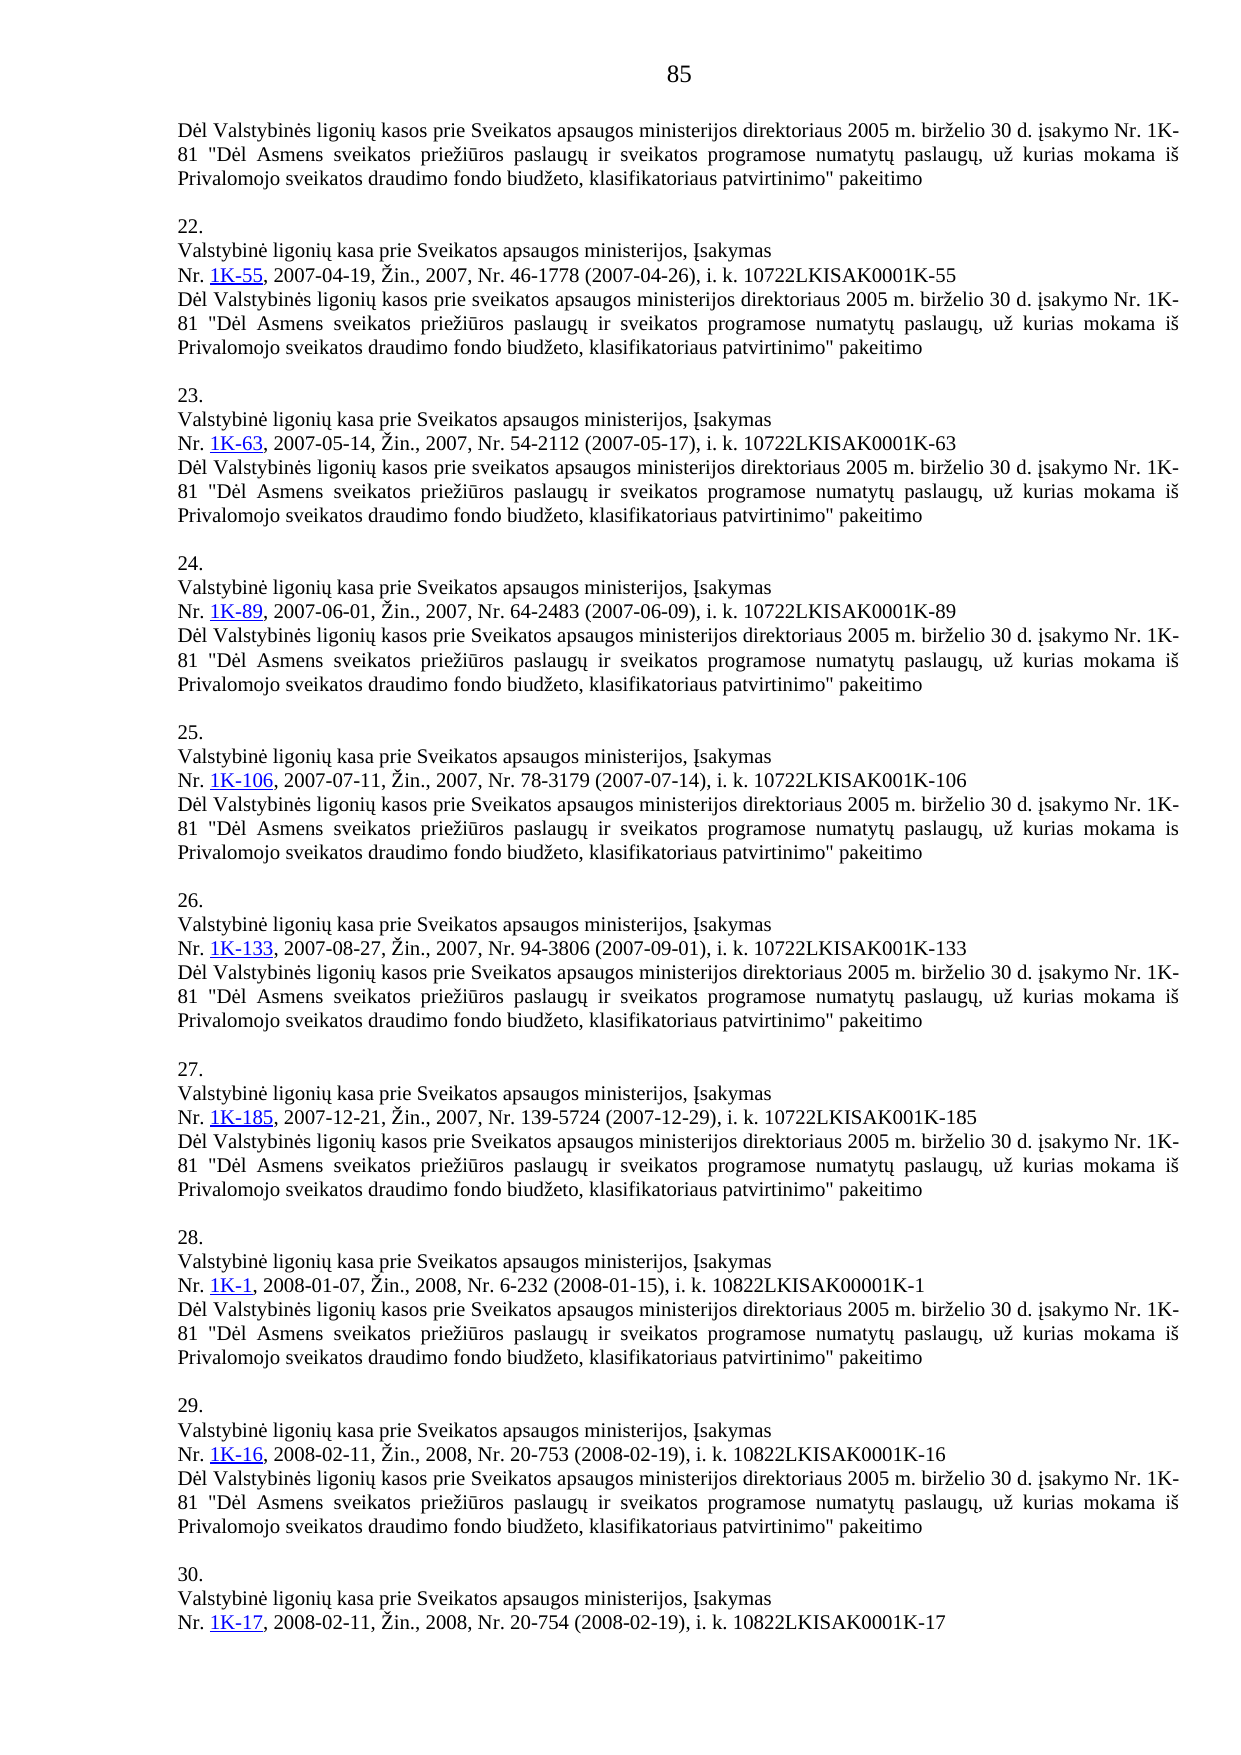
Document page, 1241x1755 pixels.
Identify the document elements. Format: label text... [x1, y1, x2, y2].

text 28. [177, 1225, 1181, 1249]
text Nr. 1K-17, 2008-02-11, Žin., 2008, Nr. 20-754 (2008-02-19), i. k. 10822LKISAK0001K-17 [177, 1610, 1181, 1634]
text 30. [177, 1562, 1181, 1586]
text Valstybinė ligonių kasa prie Sveikatos apsaugos ministerijos, Įsakymas [177, 238, 1181, 262]
text Valstybinė ligonių kasa prie Sveikatos apsaugos ministerijos, Įsakymas [177, 744, 1181, 768]
text Dėl Valstybinės ligonių kasos prie Sveikatos apsaugos ministerijos direktoriaus 2005 m. birželio 30 d. įsakymo Nr. 1K-81 "Dėl Asmens sveikatos priežiūros paslaugų ir sveikatos programose numatytų paslaugų, už kurias mokama iš Privalomojo sveikatos draudimo fondo biudžeto, klasifikatoriaus patvirtinimo" pakeitimo [177, 623, 1181, 696]
text 25. [177, 720, 1181, 744]
text Valstybinė ligonių kasa prie Sveikatos apsaugos ministerijos, Įsakymas [177, 1249, 1181, 1273]
text Nr. 1K-185, 2007-12-21, Žin., 2007, Nr. 139-5724 (2007-12-29), i. k. 10722LKISAK001K-185 [177, 1105, 1181, 1129]
text 27. [177, 1057, 1181, 1081]
text 23. [177, 383, 1181, 407]
text 26. [177, 888, 1181, 912]
text Nr. 1K-55, 2007-04-19, Žin., 2007, Nr. 46-1778 (2007-04-26), i. k. 10722LKISAK0001K-55 [177, 262, 1181, 287]
text Dėl Valstybinės ligonių kasos prie Sveikatos apsaugos ministerijos direktoriaus 2005 m. birželio 30 d. įsakymo Nr. 1K-81 "Dėl Asmens sveikatos priežiūros paslaugų ir sveikatos programose numatytų paslaugų, už kurias mokama iš Privalomojo sveikatos draudimo fondo biudžeto, klasifikatoriaus patvirtinimo" pakeitimo [177, 118, 1181, 190]
text Dėl Valstybinės ligonių kasos prie Sveikatos apsaugos ministerijos direktoriaus 2005 m. birželio 30 d. įsakymo Nr. 1K-81 "Dėl Asmens sveikatos priežiūros paslaugų ir sveikatos programose numatytų paslaugų, už kurias mokama is Privalomojo sveikatos draudimo fondo biudžeto, klasifikatoriaus patvirtinimo" pakeitimo [177, 792, 1181, 864]
text 24. [177, 551, 1181, 575]
text 29. [177, 1393, 1181, 1417]
text Valstybinė ligonių kasa prie Sveikatos apsaugos ministerijos, Įsakymas [177, 912, 1181, 936]
text Dėl Valstybinės ligonių kasos prie Sveikatos apsaugos ministerijos direktoriaus 2005 m. birželio 30 d. įsakymo Nr. 1K-81 "Dėl Asmens sveikatos priežiūros paslaugų ir sveikatos programose numatytų paslaugų, už kurias mokama iš Privalomojo sveikatos draudimo fondo biudžeto, klasifikatoriaus patvirtinimo" pakeitimo [177, 1297, 1181, 1369]
text Nr. 1K-133, 2007-08-27, Žin., 2007, Nr. 94-3806 (2007-09-01), i. k. 10722LKISAK001K-133 [177, 936, 1181, 960]
text Nr. 1K-89, 2007-06-01, Žin., 2007, Nr. 64-2483 (2007-06-09), i. k. 10722LKISAK0001K-89 [177, 599, 1181, 623]
text Nr. 1K-1, 2008-01-07, Žin., 2008, Nr. 6-232 (2008-01-15), i. k. 10822LKISAK00001K-1 [177, 1273, 1181, 1297]
text Dėl Valstybinės ligonių kasos prie Sveikatos apsaugos ministerijos direktoriaus 2005 m. birželio 30 d. įsakymo Nr. 1K-81 "Dėl Asmens sveikatos priežiūros paslaugų ir sveikatos programose numatytų paslaugų, už kurias mokama iš Privalomojo sveikatos draudimo fondo biudžeto, klasifikatoriaus patvirtinimo" pakeitimo [177, 1466, 1181, 1538]
text Dėl Valstybinės ligonių kasos prie Sveikatos apsaugos ministerijos direktoriaus 2005 m. birželio 30 d. įsakymo Nr. 1K-81 "Dėl Asmens sveikatos priežiūros paslaugų ir sveikatos programose numatytų paslaugų, už kurias mokama iš Privalomojo sveikatos draudimo fondo biudžeto, klasifikatoriaus patvirtinimo" pakeitimo [177, 960, 1181, 1032]
text Nr. 1K-63, 2007-05-14, Žin., 2007, Nr. 54-2112 (2007-05-17), i. k. 10722LKISAK0001K-63 [177, 431, 1181, 455]
text Valstybinė ligonių kasa prie Sveikatos apsaugos ministerijos, Įsakymas [177, 1586, 1181, 1610]
text Valstybinė ligonių kasa prie Sveikatos apsaugos ministerijos, Įsakymas [177, 407, 1181, 431]
text Valstybinė ligonių kasa prie Sveikatos apsaugos ministerijos, Įsakymas [177, 1417, 1181, 1442]
text Dėl Valstybinės ligonių kasos prie Sveikatos apsaugos ministerijos direktoriaus 2005 m. birželio 30 d. įsakymo Nr. 1K-81 "Dėl Asmens sveikatos priežiūros paslaugų ir sveikatos programose numatytų paslaugų, už kurias mokama iš Privalomojo sveikatos draudimo fondo biudžeto, klasifikatoriaus patvirtinimo" pakeitimo [177, 1129, 1181, 1201]
text Valstybinė ligonių kasa prie Sveikatos apsaugos ministerijos, Įsakymas [177, 575, 1181, 599]
text 22. [177, 214, 1181, 238]
text Dėl Valstybinės ligonių kasos prie sveikatos apsaugos ministerijos direktoriaus 2005 m. birželio 30 d. įsakymo Nr. 1K-81 "Dėl Asmens sveikatos priežiūros paslaugų ir sveikatos programose numatytų paslaugų, už kurias mokama iš Privalomojo sveikatos draudimo fondo biudžeto, klasifikatoriaus patvirtinimo" pakeitimo [177, 455, 1181, 527]
text Nr. 1K-16, 2008-02-11, Žin., 2008, Nr. 20-753 (2008-02-19), i. k. 10822LKISAK0001K-16 [177, 1442, 1181, 1466]
text Valstybinė ligonių kasa prie Sveikatos apsaugos ministerijos, Įsakymas [177, 1081, 1181, 1105]
text Nr. 1K-106, 2007-07-11, Žin., 2007, Nr. 78-3179 (2007-07-14), i. k. 10722LKISAK001K-106 [177, 768, 1181, 792]
text Dėl Valstybinės ligonių kasos prie sveikatos apsaugos ministerijos direktoriaus 2005 m. birželio 30 d. įsakymo Nr. 1K-81 "Dėl Asmens sveikatos priežiūros paslaugų ir sveikatos programose numatytų paslaugų, už kurias mokama iš Privalomojo sveikatos draudimo fondo biudžeto, klasifikatoriaus patvirtinimo" pakeitimo [177, 287, 1181, 359]
